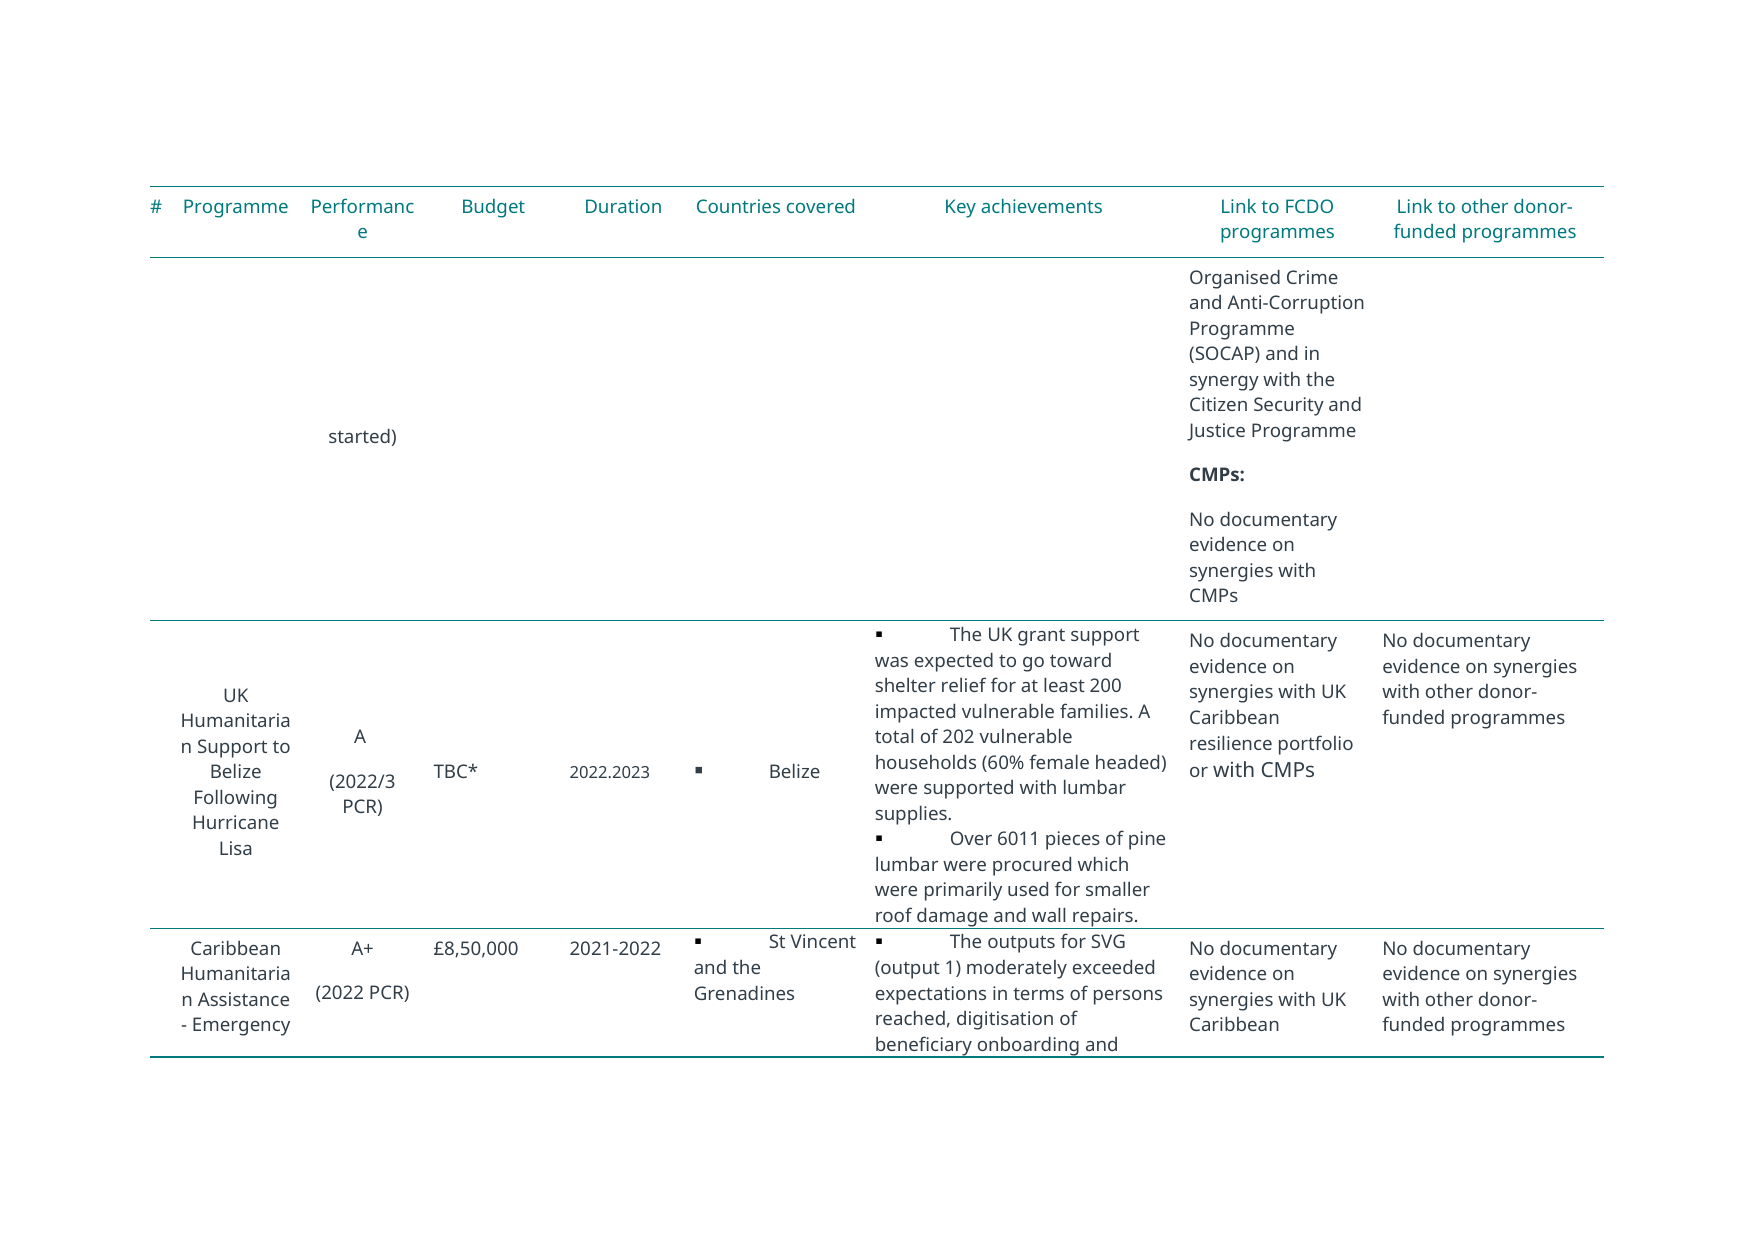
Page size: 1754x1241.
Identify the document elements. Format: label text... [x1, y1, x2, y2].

table_cell TBC* [433, 621, 569, 928]
table_header Budget [433, 187, 569, 257]
table_header Performance [308, 187, 433, 257]
table_cell [694, 258, 874, 620]
table_header Link to other donor-funded programmes [1382, 187, 1604, 257]
table_cell Caribbean Humanitarian Assistance - Emergency [180, 929, 308, 1056]
table_cell [150, 621, 180, 928]
table_header Programme [180, 187, 308, 257]
table_cell A+ (2022 PCR) [308, 929, 433, 1056]
table_cell No documentary evidence on synergies with other donor-funded programmes [1382, 621, 1604, 928]
table_header Key achievements [875, 187, 1189, 257]
table_cell The UK grant support was expected to go toward shelter relief for at least 200 impacted vulnerable families. A total of 202 vulnerable households (60% female headed) were supported with lumbar supplies. Over 6011 pieces of pine lumbar were procured which were primarily used for smaller roof damage and wall repairs. [875, 621, 1189, 928]
table_cell A (2022/3 PCR) [308, 621, 433, 928]
table_cell No documentary evidence on synergies with UK Caribbean resilience portfolio or with CMPs [1189, 621, 1382, 928]
table_header # [150, 187, 180, 257]
table_cell UK Humanitarian Support to Belize Following Hurricane Lisa [180, 621, 308, 928]
table_cell [875, 258, 1189, 620]
table_cell [569, 621, 693, 928]
table_cell St Vincent and the Grenadines [694, 929, 874, 1056]
table_cell [180, 258, 308, 620]
table_header Link to FCDO programmes [1189, 187, 1382, 257]
table_cell No documentary evidence on synergies with UK Caribbean [1189, 929, 1382, 1056]
table_cell [150, 929, 180, 1056]
table_cell [150, 258, 180, 620]
table_cell The outputs for SVG (output 1) moderately exceeded expectations in terms of persons reached, digitisation of beneficiary onboarding and [875, 929, 1189, 1056]
table_cell No documentary evidence on synergies with other donor-funded programmes [1382, 929, 1604, 1056]
table_cell 2021-2022 [569, 929, 693, 1056]
table_cell Belize [694, 621, 874, 928]
table_cell £8,50,000 [433, 929, 569, 1056]
table_cell [433, 258, 569, 620]
table_header Countries covered [694, 187, 874, 257]
table_cell [1382, 258, 1604, 620]
table_cell started) [308, 258, 433, 620]
table_header Duration [569, 187, 693, 257]
table_cell Organised Crime and Anti-Corruption Programme (SOCAP) and in synergy with the Citizen Security and Justice Programme CMPs: No documentary evidence on synergies with CMPs [1189, 258, 1382, 620]
table_cell [569, 258, 693, 620]
